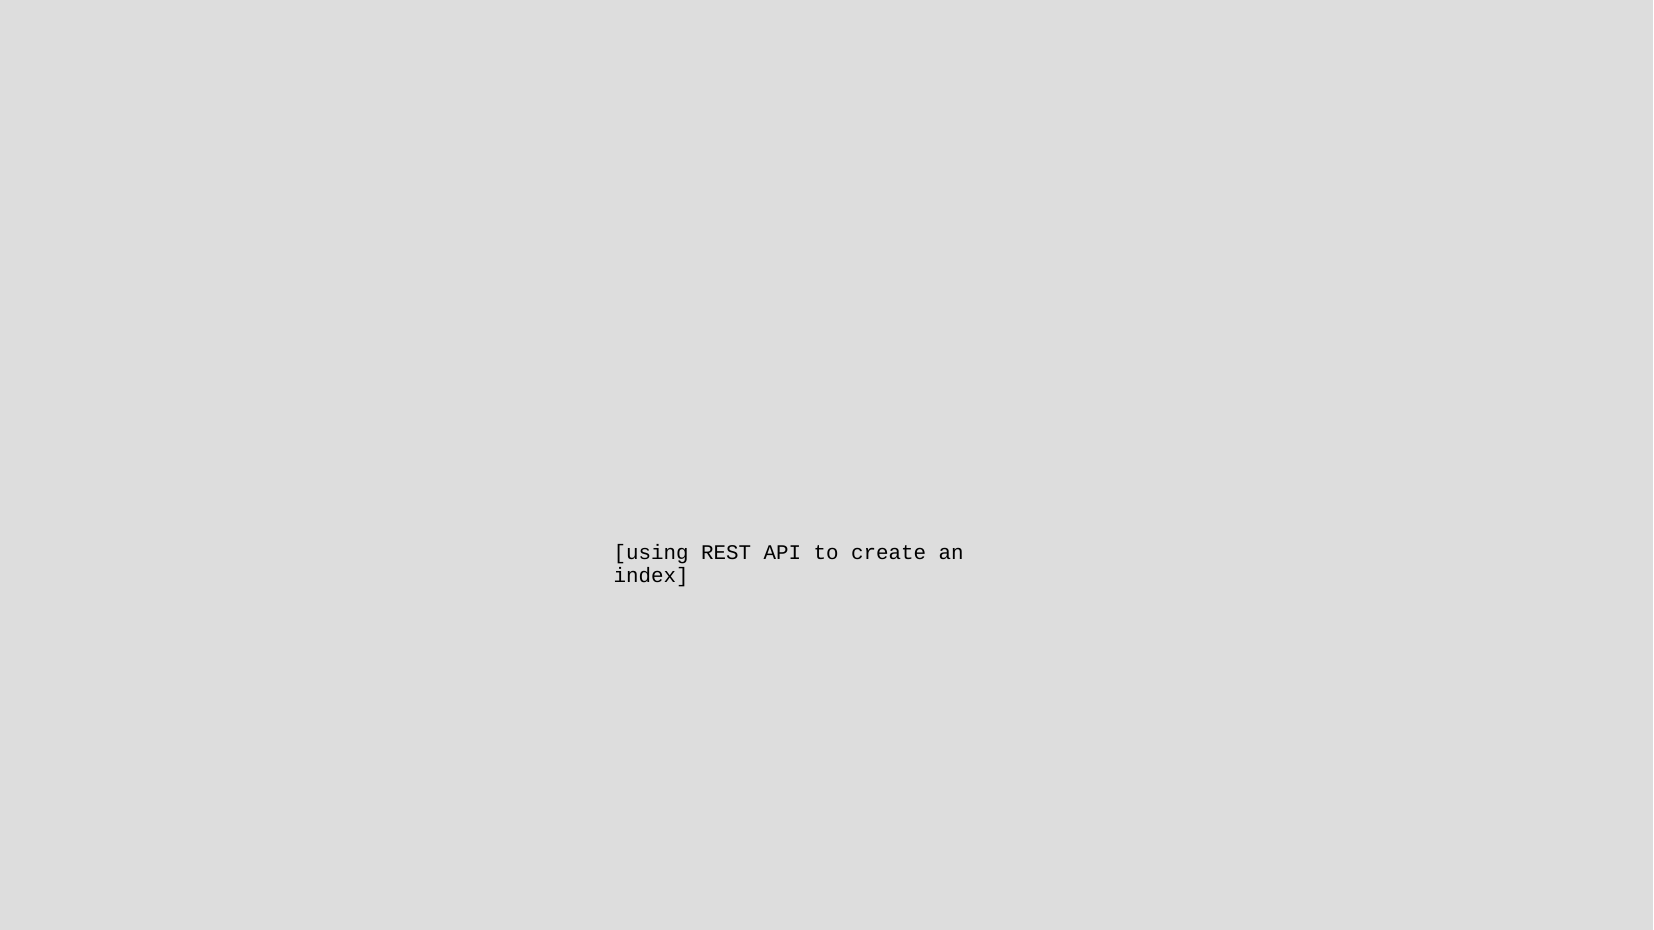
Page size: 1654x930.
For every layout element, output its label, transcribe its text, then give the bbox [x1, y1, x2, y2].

text_box [using REST API to create an index] [598, 534, 1066, 597]
